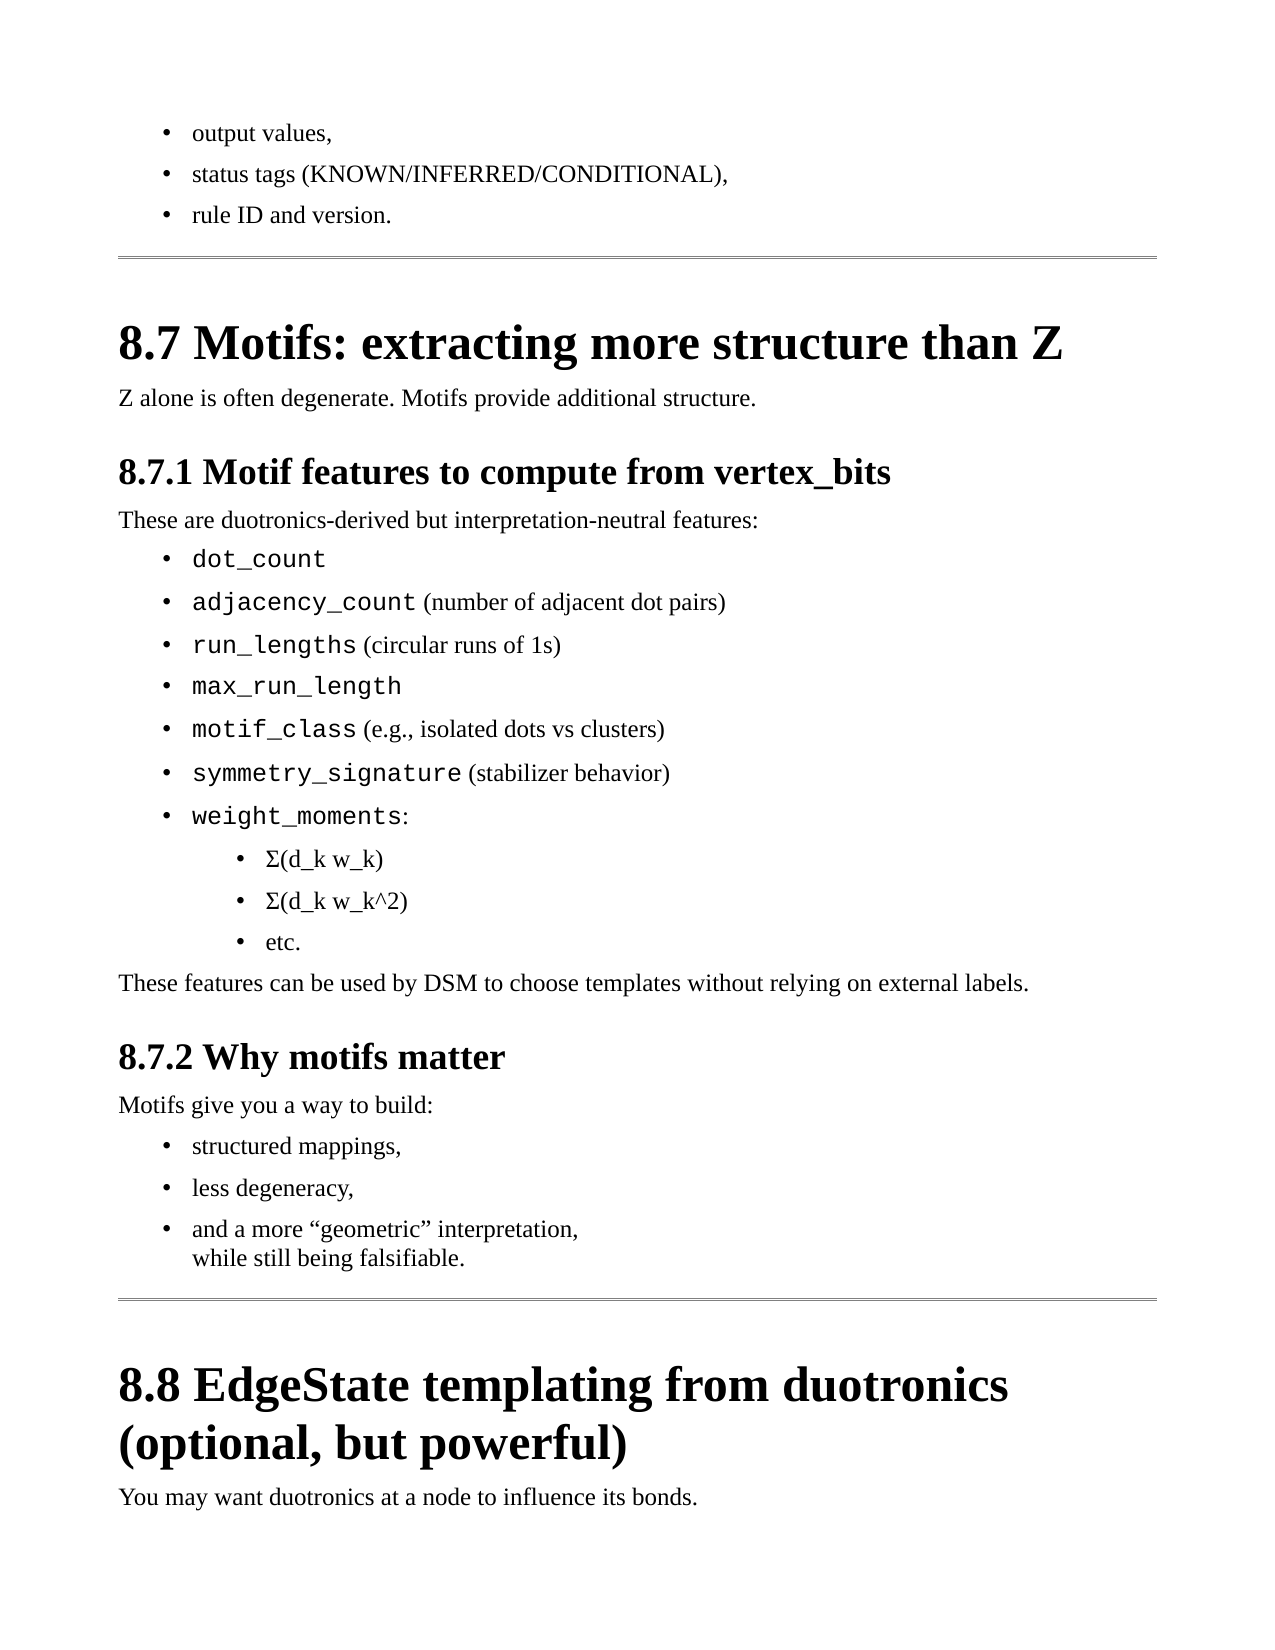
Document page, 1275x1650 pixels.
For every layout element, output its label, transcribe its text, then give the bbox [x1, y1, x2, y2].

subtitle 8.8 EdgeState templating from duotronics (optional, but powerful) [118, 1355, 1157, 1470]
subtitle 8.7.2 Why motifs matter [118, 1034, 1157, 1078]
list and a more “geometric” interpretation, while still being falsifiable. [162, 1214, 1157, 1271]
text These are duotronics-derived but interpretation-neutral features: [118, 505, 1157, 534]
list status tags (KNOWN/INFERRED/CONDITIONAL), [162, 159, 1157, 188]
list max_run_length [162, 674, 1157, 702]
text You may want duotronics at a node to influence its bonds. [118, 1482, 1157, 1511]
subtitle 8.7 Motifs: extracting more structure than Z [118, 313, 1157, 371]
text These features can be used by DSM to choose templates without relying on external labels. [118, 968, 1157, 997]
list Σ(d_k w_k^2) [236, 886, 1157, 914]
list rule ID and version. [162, 201, 1157, 229]
list structured mappings, [162, 1131, 1157, 1160]
list symmetry_signature (stabilizer behavior) [162, 758, 1157, 789]
list less degeneracy, [162, 1173, 1157, 1201]
list etc. [236, 927, 1157, 956]
list run_lengths (circular runs of 1s) [162, 630, 1157, 661]
subtitle 8.7.1 Motif features to compute from vertex_bits [118, 449, 1157, 492]
list adjacency_count (number of adjacent dot pairs) [162, 587, 1157, 618]
list dot_count [162, 546, 1157, 574]
list weight_moments: [162, 801, 1157, 832]
text Motifs give you a way to build: [118, 1090, 1157, 1119]
text Z alone is often degenerate. Motifs provide additional structure. [118, 383, 1157, 412]
list output values, [162, 118, 1157, 147]
list motif_class (e.g., isolated dots vs clusters) [162, 714, 1157, 745]
list Σ(d_k w_k) [236, 844, 1157, 873]
